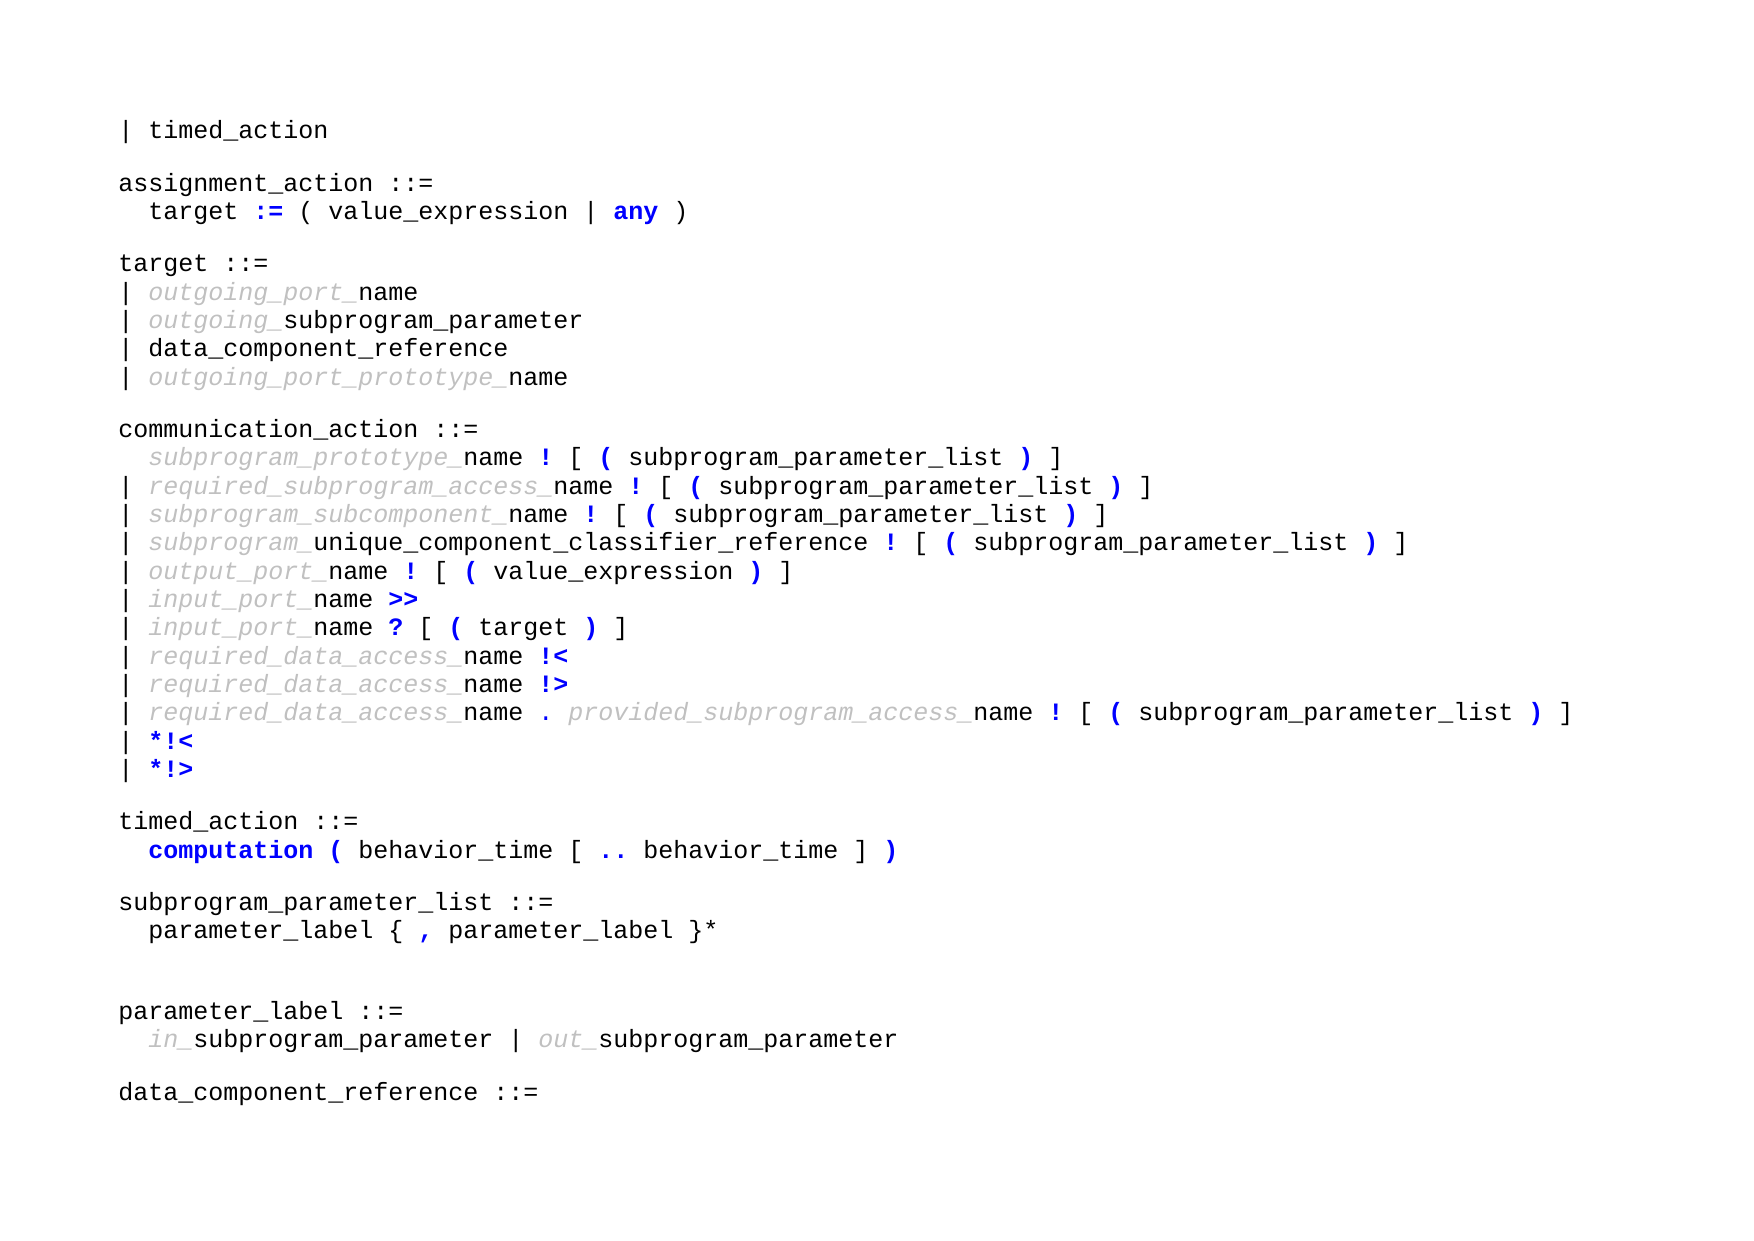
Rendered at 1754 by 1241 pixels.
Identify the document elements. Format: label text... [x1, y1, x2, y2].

text computation ( behavior_time [ .. behavior_time ] ) [118, 837, 1636, 866]
text | timed_action [118, 118, 1636, 146]
text | subprogram_unique_component_classifier_reference ! [ ( subprogram_parameter_list ) ] [118, 530, 1636, 558]
text parameter_label ::= [118, 998, 1636, 1027]
text | output_port_name ! [ ( value_expression ) ] [118, 558, 1636, 587]
text | outgoing_subprogram_parameter [118, 308, 1636, 336]
text | *!< [118, 728, 1636, 757]
text communication_action ::= [118, 417, 1636, 445]
text | input_port_name >> [118, 587, 1636, 615]
text in_subprogram_parameter | out_subprogram_parameter [118, 1027, 1636, 1055]
text subprogram_prototype_name ! [ ( subprogram_parameter_list ) ] [118, 445, 1636, 473]
text target := ( value_expression | any ) [118, 199, 1636, 227]
text parameter_label { , parameter_label }* [118, 918, 1636, 946]
text | data_component_reference [118, 336, 1636, 364]
text assignment_action ::= [118, 170, 1636, 199]
text target ::= [118, 251, 1636, 279]
text | required_data_access_name !> [118, 672, 1636, 700]
text | input_port_name ? [ ( target ) ] [118, 615, 1636, 643]
text | required_data_access_name !< [118, 643, 1636, 672]
text | subprogram_subcomponent_name ! [ ( subprogram_parameter_list ) ] [118, 502, 1636, 530]
text | outgoing_port_name [118, 279, 1636, 308]
text | *!> [118, 757, 1636, 785]
text | required_data_access_name . provided_subprogram_access_name ! [ ( subprogram_parameter_list ) ] [118, 700, 1636, 728]
text data_component_reference ::= [118, 1079, 1636, 1107]
text | required_subprogram_access_name ! [ ( subprogram_parameter_list ) ] [118, 473, 1636, 502]
text subprogram_parameter_list ::= [118, 889, 1636, 918]
text timed_action ::= [118, 809, 1636, 837]
text | outgoing_port_prototype_name [118, 364, 1636, 393]
